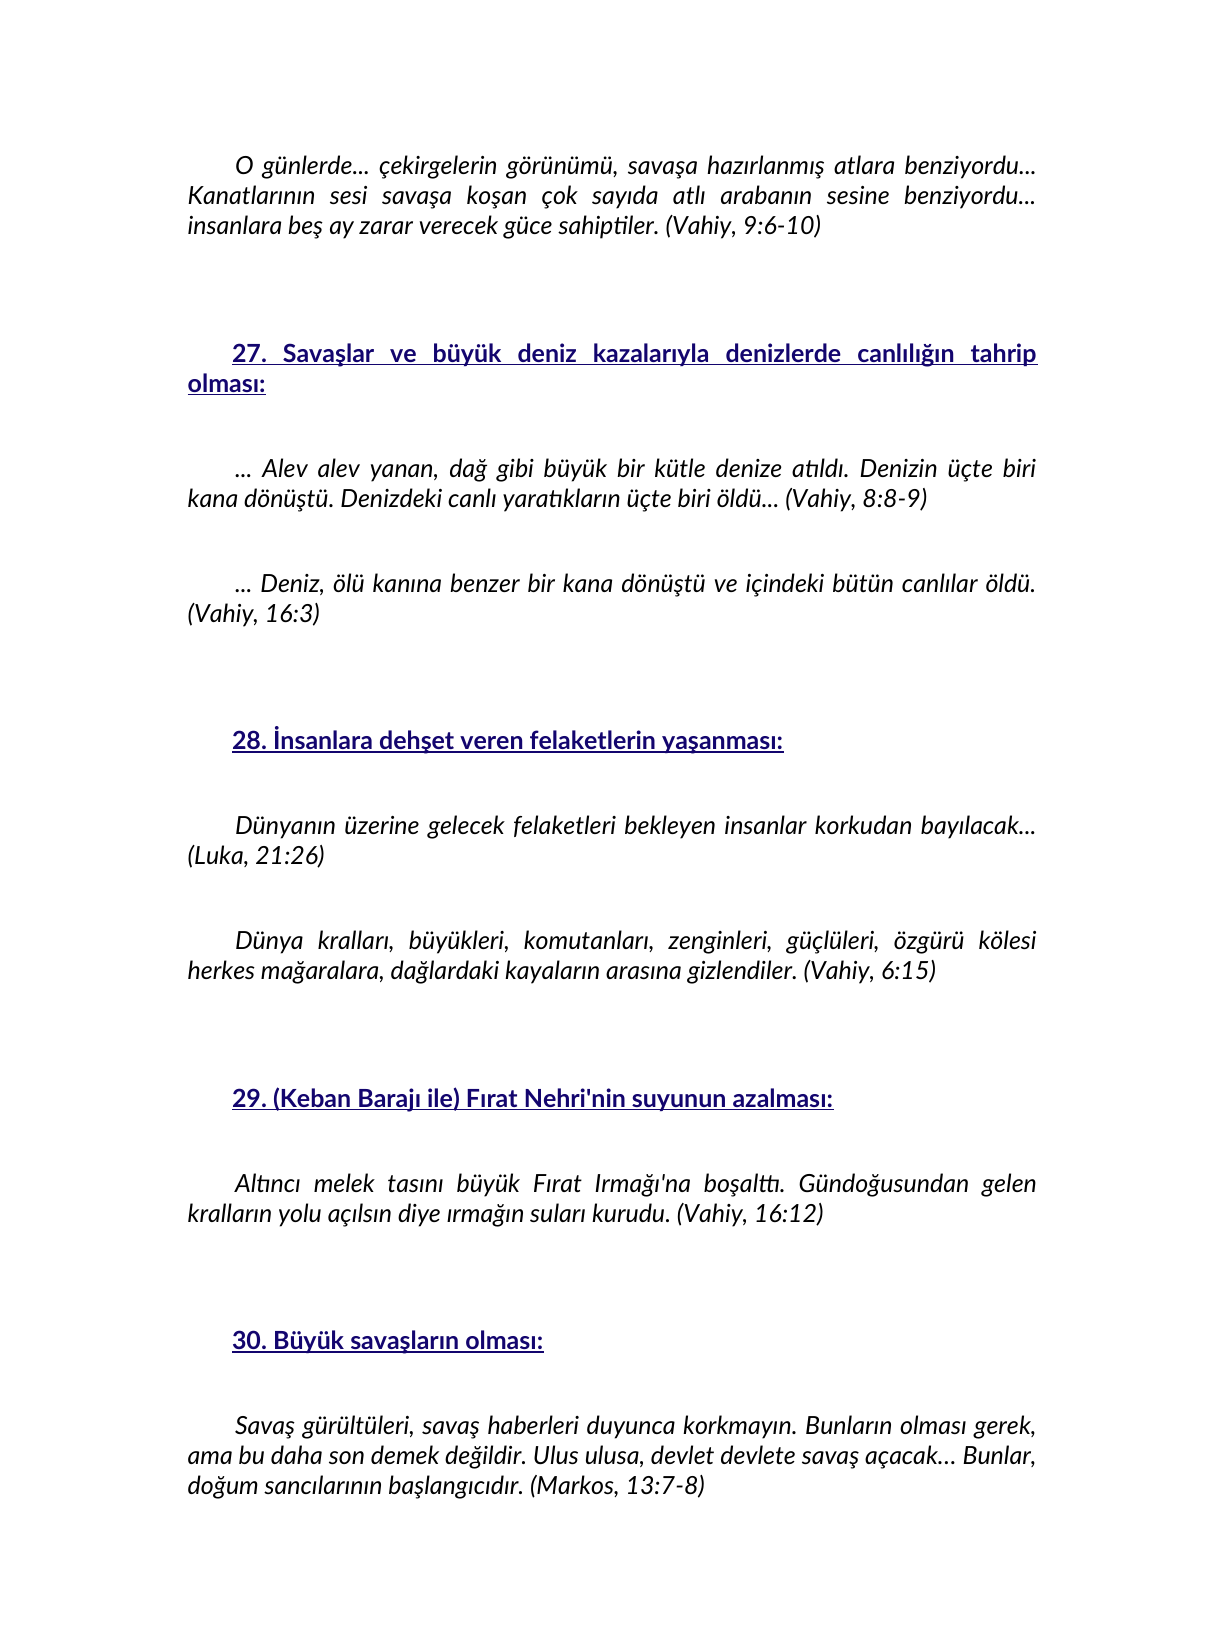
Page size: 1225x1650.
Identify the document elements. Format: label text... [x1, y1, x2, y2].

subtitle ... Deniz, ölü kanına benzer bir kana dönüştü ve içindeki bütün canlılar öldü. (Vahiy, 16:3) [187, 567, 1037, 627]
text 28. İnsanlara dehşet veren felaketlerin yaşanması: [187, 725, 1037, 755]
subtitle O günlerde... çekirgelerin görünümü, savaşa hazırlanmış atlara benziyordu... Kanatlarının sesi savaşa koşan çok sayıda atlı arabanın sesine benziyordu... insanlara beş ay zarar verecek güce sahiptiler. (Vahiy, 9:6-10) [187, 150, 1037, 240]
text 30. Büyük savaşların olması: [187, 1325, 1037, 1355]
subtitle ... Alev alev yanan, dağ gibi büyük bir kütle denize atıldı. Denizin üçte biri kana dönüştü. Denizdeki canlı yaratıkların üçte biri öldü... (Vahiy, 8:8-9) [187, 452, 1037, 512]
subtitle Savaş gürültüleri, savaş haberleri duyunca korkmayın. Bunların olması gerek, ama bu daha son demek değildir. Ulus ulusa, devlet devlete savaş açacak… Bunlar, doğum sancılarının başlangıcıdır. (Markos, 13:7-8) [187, 1410, 1037, 1500]
subtitle Dünyanın üzerine gelecek felaketleri bekleyen insanlar korkudan bayılacak... (Luka, 21:26) [187, 810, 1037, 870]
text 29. (Keban Barajı ile) Fırat Nehri'nin suyunun azalması: [187, 1082, 1037, 1112]
text 27. Savaşlar ve büyük deniz kazalarıyla denizlerde canlılığın tahrip olması: [187, 337, 1037, 397]
subtitle Altıncı melek tasını büyük Fırat Irmağı'na boşalttı. Gündoğusundan gelen kralların yolu açılsın diye ırmağın suları kurudu. (Vahiy, 16:12) [187, 1167, 1037, 1227]
subtitle Dünya kralları, büyükleri, komutanları, zenginleri, güçlüleri, özgürü kölesi herkes mağaralara, dağlardaki kayaların arasına gizlendiler. (Vahiy, 6:15) [187, 925, 1037, 985]
